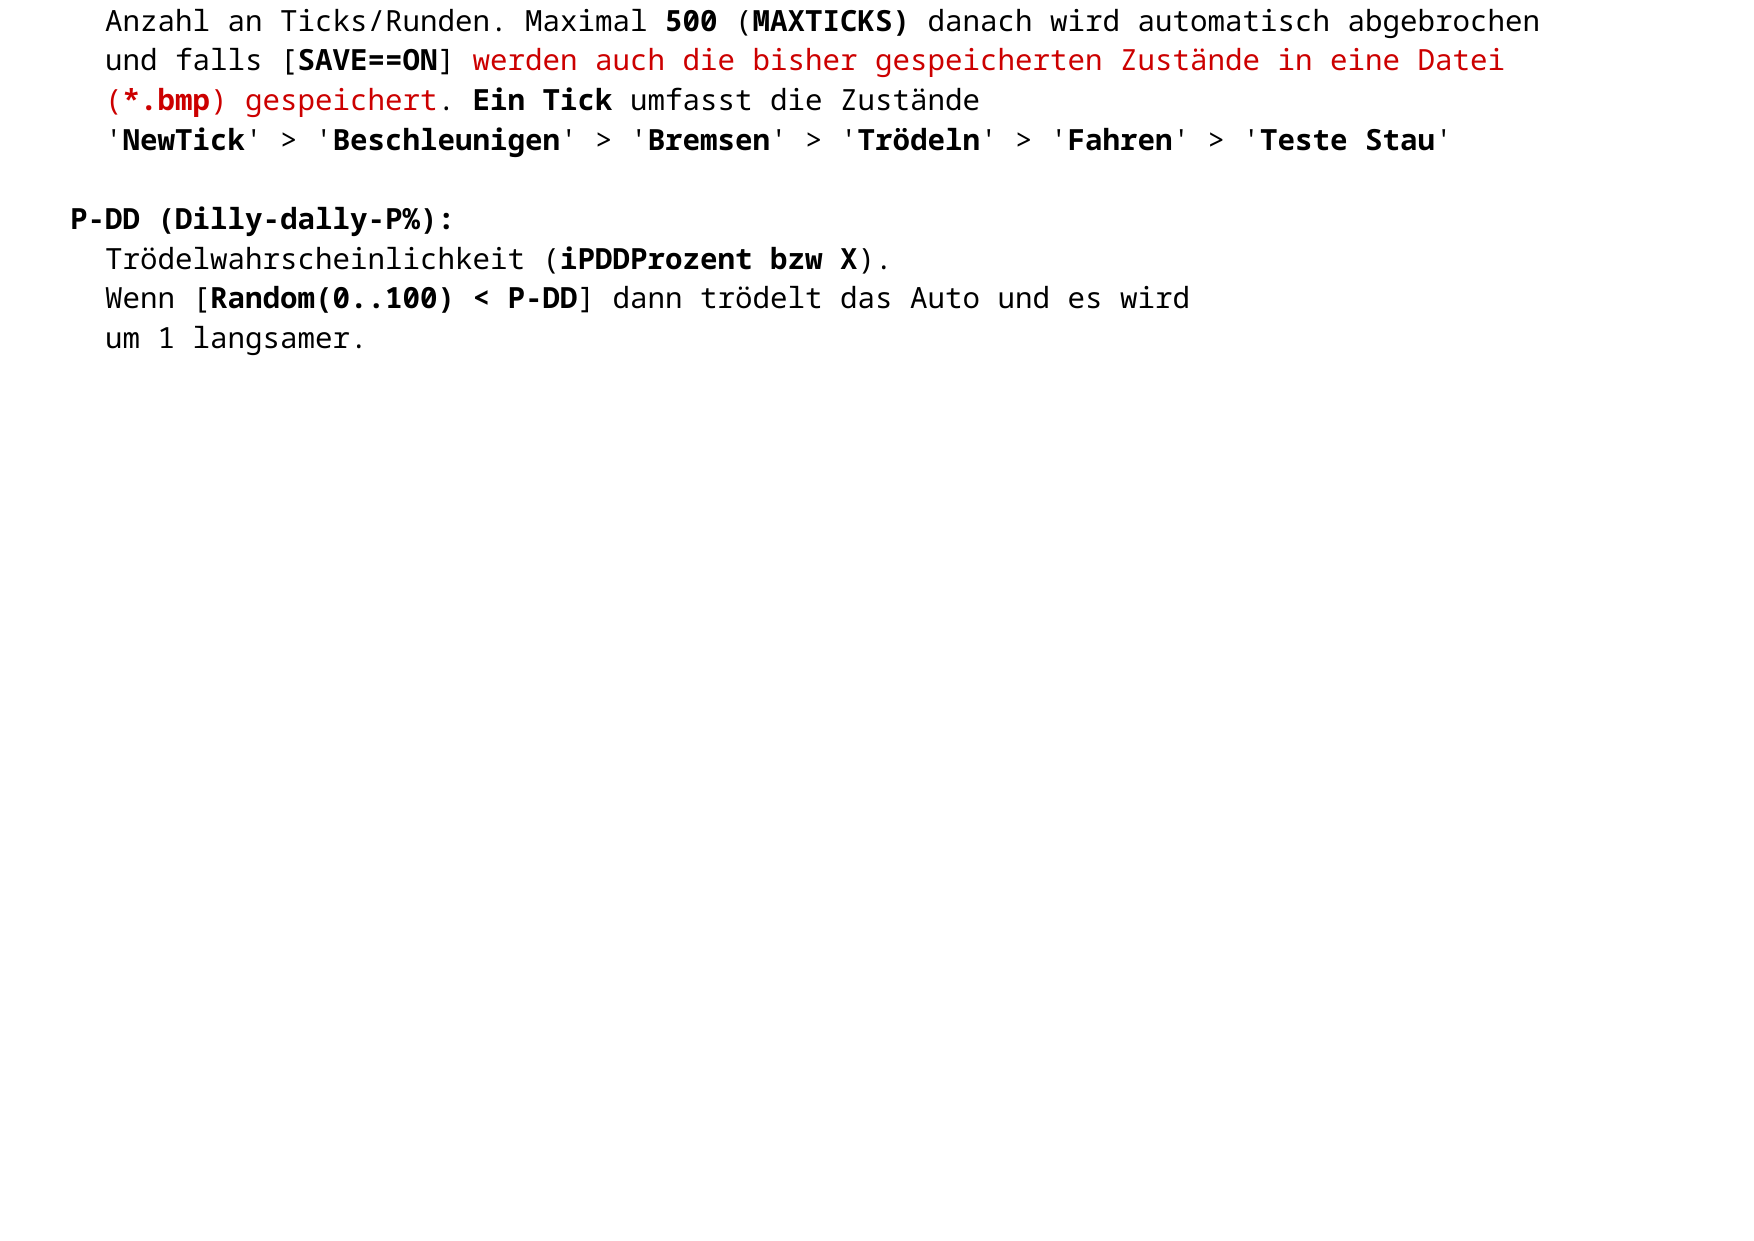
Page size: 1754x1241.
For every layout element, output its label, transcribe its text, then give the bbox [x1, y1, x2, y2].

text 'NewTick' > 'Beschleunigen' > 'Bremsen' > 'Trödeln' > 'Fahren' > 'Teste Stau' [0, 119, 1754, 159]
text Trödelwahrscheinlichkeit (iPDDProzent bzw X). [0, 238, 1754, 278]
text P-DD (Dilly-dally-P%): [0, 198, 1754, 238]
text und falls [SAVE==ON] werden auch die bisher gespeicherten Zustände in eine Datei [0, 40, 1754, 79]
text Anzahl an Ticks/Runden. Maximal 500 (MAXTICKS) danach wird automatisch abgebrochen [0, 0, 1754, 40]
text (*.bmp) gespeichert. Ein Tick umfasst die Zustände [0, 79, 1754, 119]
text um 1 langsamer. [0, 317, 1754, 357]
text Wenn [Random(0..100) < P-DD] dann trödelt das Auto und es wird [0, 278, 1754, 317]
